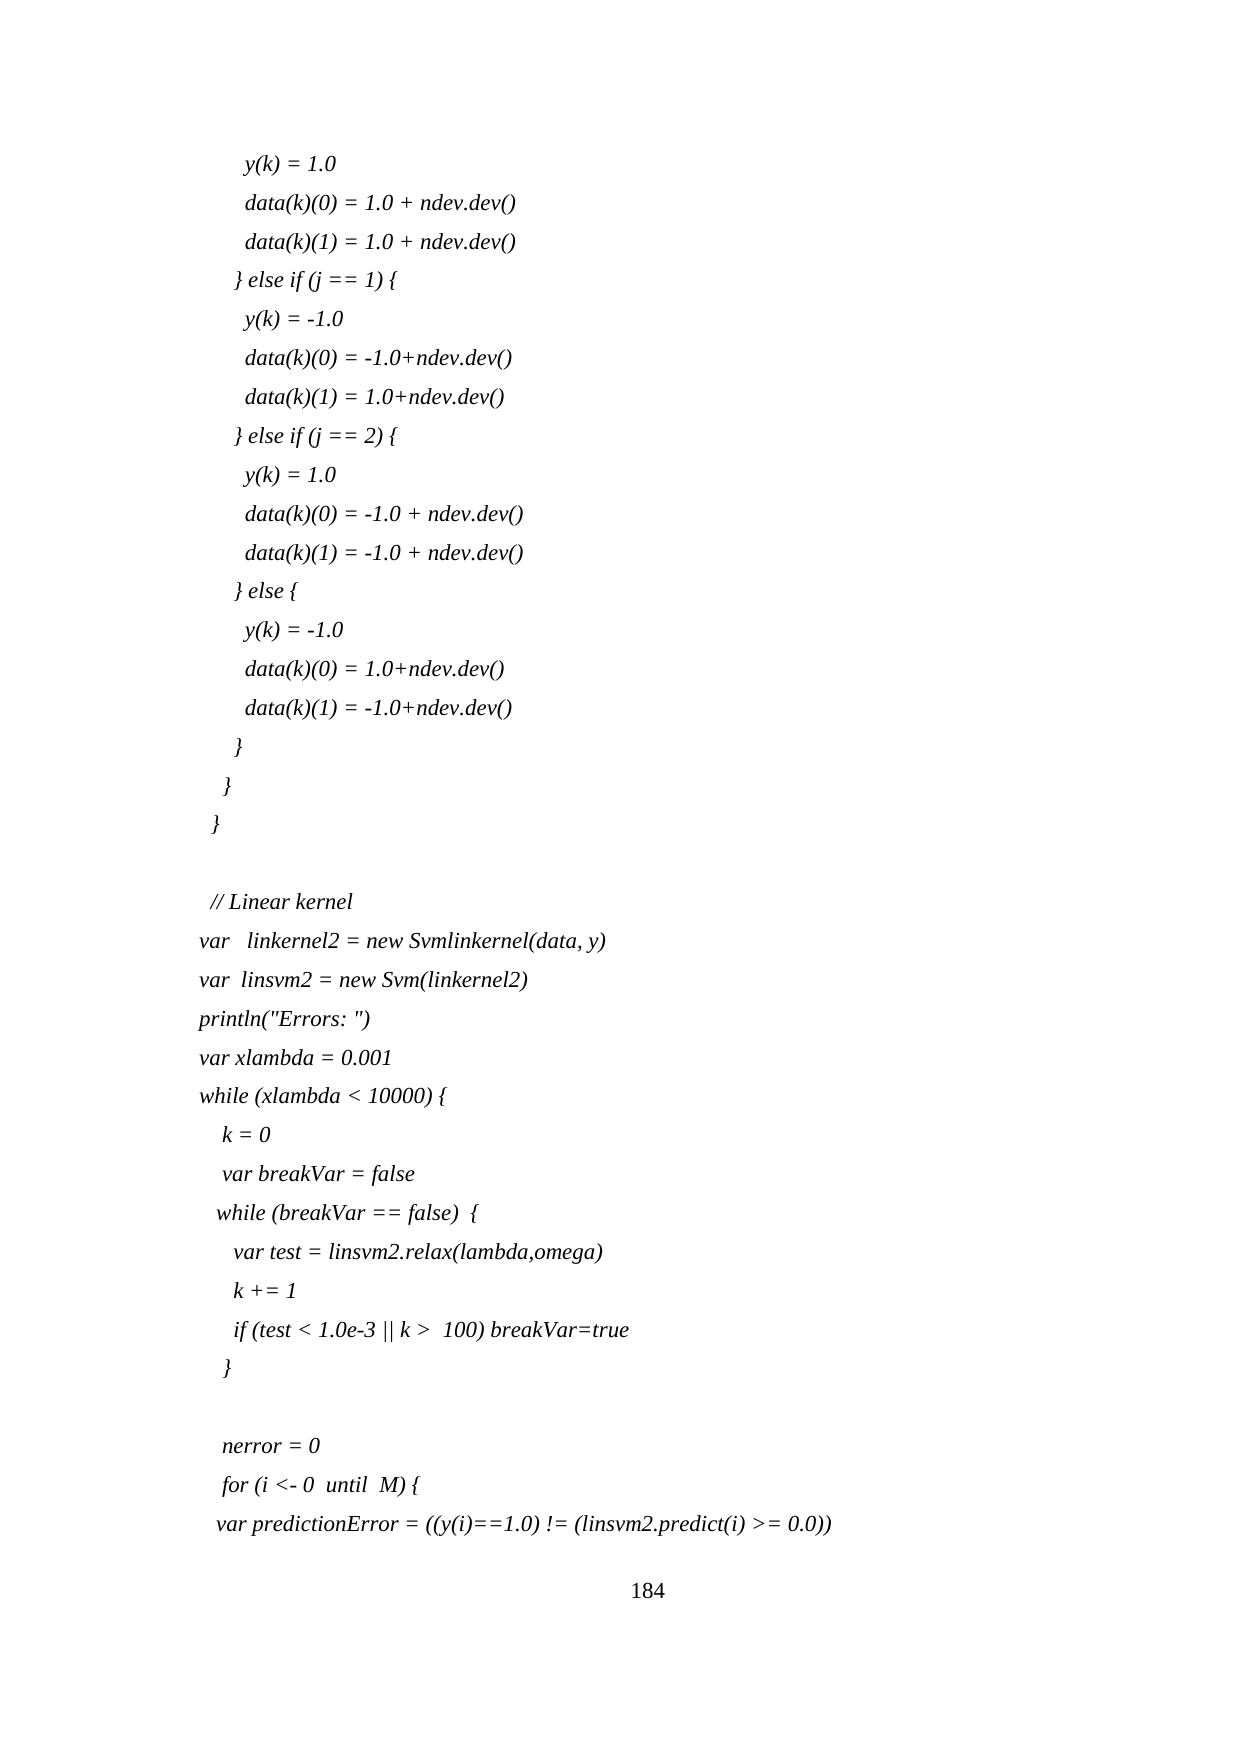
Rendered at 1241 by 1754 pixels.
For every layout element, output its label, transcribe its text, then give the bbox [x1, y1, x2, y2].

text var predictionError = ((y(i)==1.0) != (linsvm2.predict(i) >= 0.0)) [187, 1510, 1108, 1536]
text var linsvm2 = new Svm(linkernel2) [187, 966, 1108, 992]
text } [187, 733, 1108, 759]
text while (xlambda < 10000) { [187, 1082, 1108, 1109]
text } else { [187, 577, 1108, 604]
text y(k) = 1.0 [187, 150, 1108, 176]
text k += 1 [187, 1277, 1108, 1303]
text y(k) = -1.0 [187, 616, 1108, 643]
text y(k) = 1.0 [187, 461, 1108, 487]
text nerror = 0 [187, 1432, 1108, 1458]
text while (breakVar == false) { [187, 1199, 1108, 1225]
text var xlambda = 0.001 [187, 1044, 1108, 1070]
text // Linear kernel [187, 888, 1108, 914]
text } else if (j == 2) { [187, 422, 1108, 448]
text var breakVar = false [187, 1160, 1108, 1187]
text k = 0 [187, 1121, 1108, 1148]
text var linkernel2 = new Svmlinkernel(data, y) [187, 927, 1108, 953]
text y(k) = -1.0 [187, 305, 1108, 332]
text var test = linsvm2.relax(lambda,omega) [187, 1238, 1108, 1264]
text data(k)(0) = 1.0 + ndev.dev() [187, 189, 1108, 215]
text data(k)(1) = 1.0+ndev.dev() [187, 383, 1108, 409]
text } [187, 1354, 1108, 1381]
text for (i <- 0 until M) { [187, 1471, 1108, 1497]
text data(k)(0) = -1.0+ndev.dev() [187, 344, 1108, 371]
text data(k)(1) = 1.0 + ndev.dev() [187, 228, 1108, 254]
text } [187, 811, 1108, 837]
text if (test < 1.0e-3 || k > 100) breakVar=true [187, 1316, 1108, 1342]
text data(k)(1) = -1.0 + ndev.dev() [187, 538, 1108, 565]
text data(k)(0) = 1.0+ndev.dev() [187, 655, 1108, 681]
text } else if (j == 1) { [187, 267, 1108, 293]
text data(k)(0) = -1.0 + ndev.dev() [187, 500, 1108, 526]
text } [187, 772, 1108, 798]
text println("Errors: ") [187, 1005, 1108, 1031]
text data(k)(1) = -1.0+ndev.dev() [187, 694, 1108, 720]
